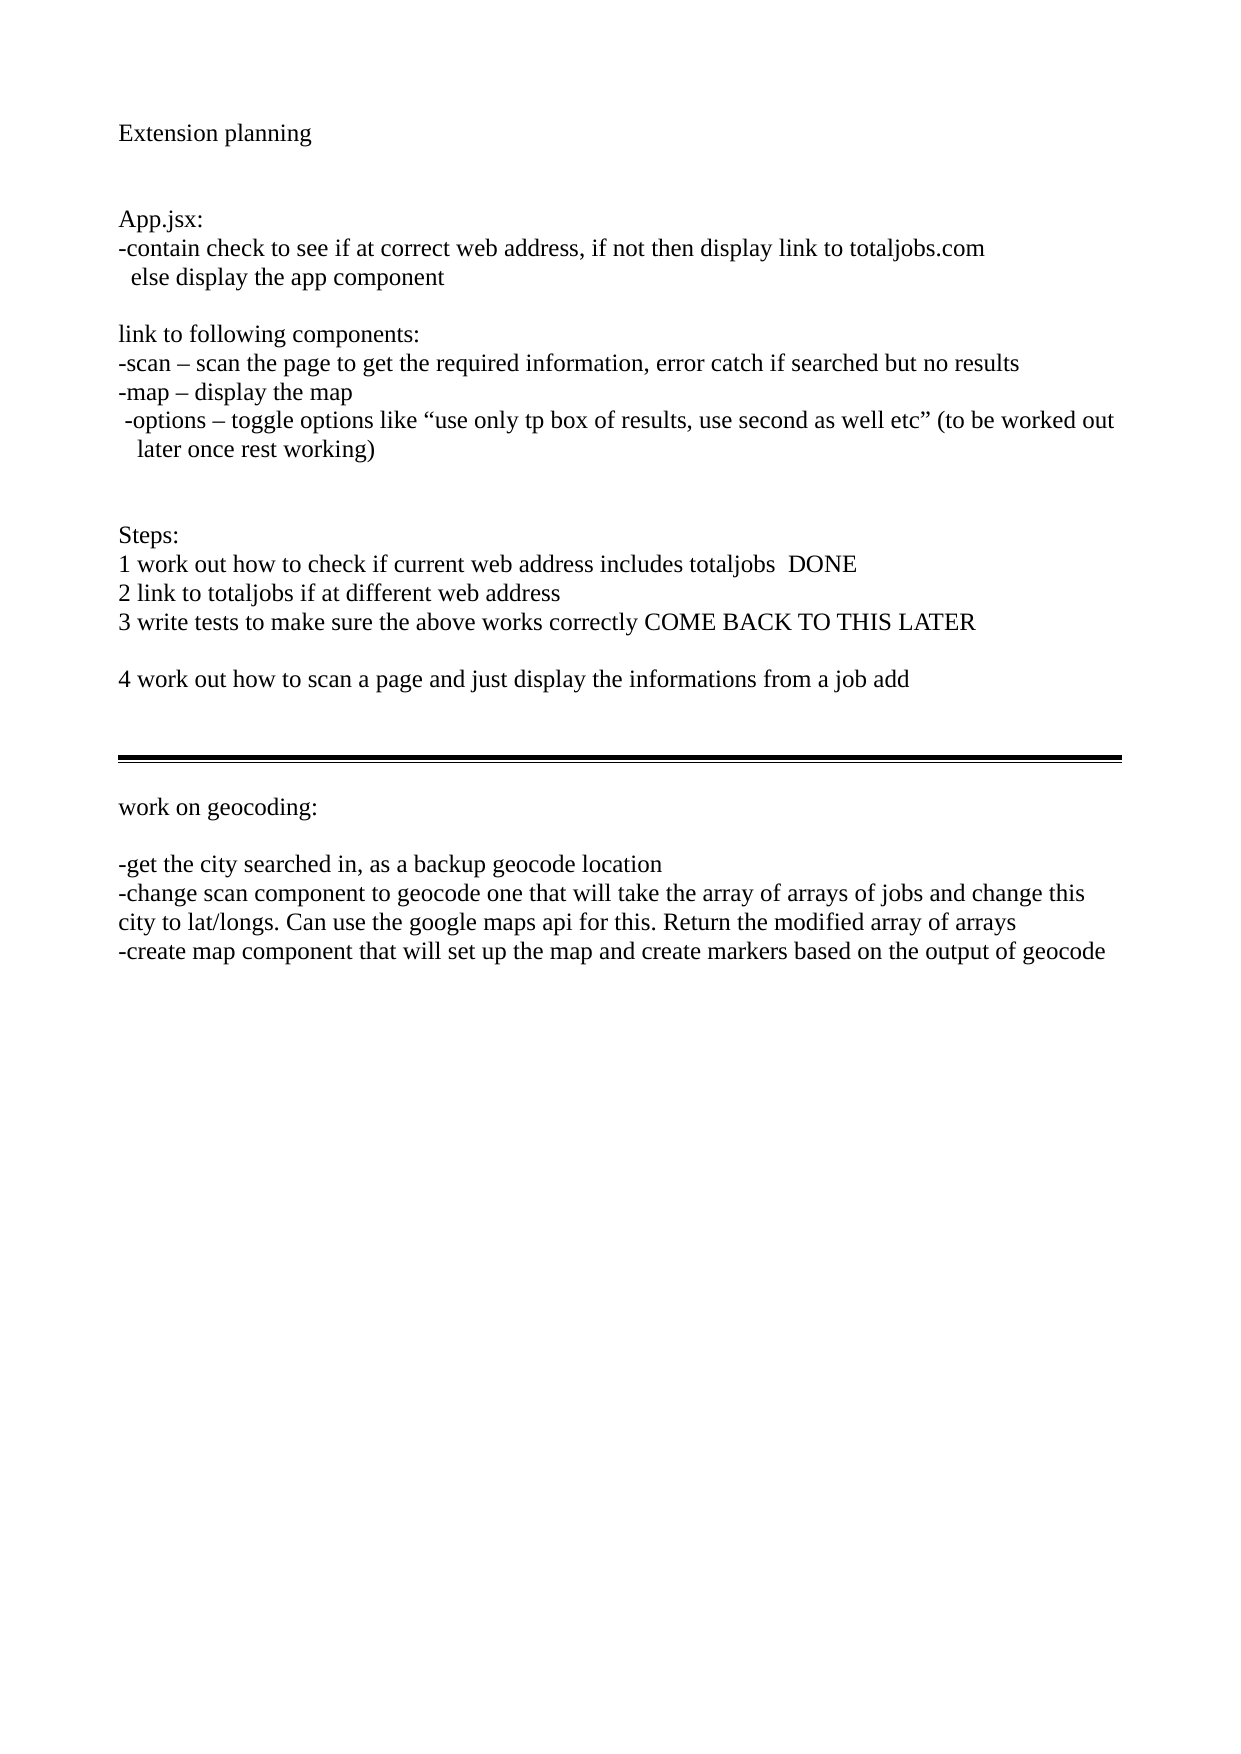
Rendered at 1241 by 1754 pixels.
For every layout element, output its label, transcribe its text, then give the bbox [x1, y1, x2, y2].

text App.jsx: [118, 204, 1122, 233]
text later once rest working) [118, 434, 1122, 463]
text -get the city searched in, as a backup geocode location [118, 849, 1122, 878]
text -change scan component to geocode one that will take the array of arrays of jobs and change this city to lat/longs. Can use the google maps api for this. Return the modified array of arrays [118, 878, 1122, 936]
text -scan – scan the page to get the required information, error catch if searched but no results [118, 348, 1122, 377]
text Extension planning [118, 118, 1122, 147]
text link to following components: [118, 319, 1122, 348]
text -map – display the map [118, 377, 1122, 406]
text -contain check to see if at correct web address, if not then display link to totaljobs.com [118, 233, 1122, 262]
text -create map component that will set up the map and create markers based on the output of geocode [118, 936, 1122, 964]
text 4 work out how to scan a page and just display the informations from a job add [118, 664, 1122, 693]
text 3 write tests to make sure the above works correctly COME BACK TO THIS LATER [118, 607, 1122, 636]
text Steps: [118, 521, 1122, 549]
text 2 link to totaljobs if at different web address [118, 578, 1122, 607]
text -options – toggle options like “use only tp box of results, use second as well etc” (to be worked out [118, 406, 1122, 434]
text work on geocoding: [118, 792, 1122, 821]
text 1 work out how to check if current web address includes totaljobs DONE [118, 549, 1122, 578]
text else display the app component [118, 262, 1122, 291]
